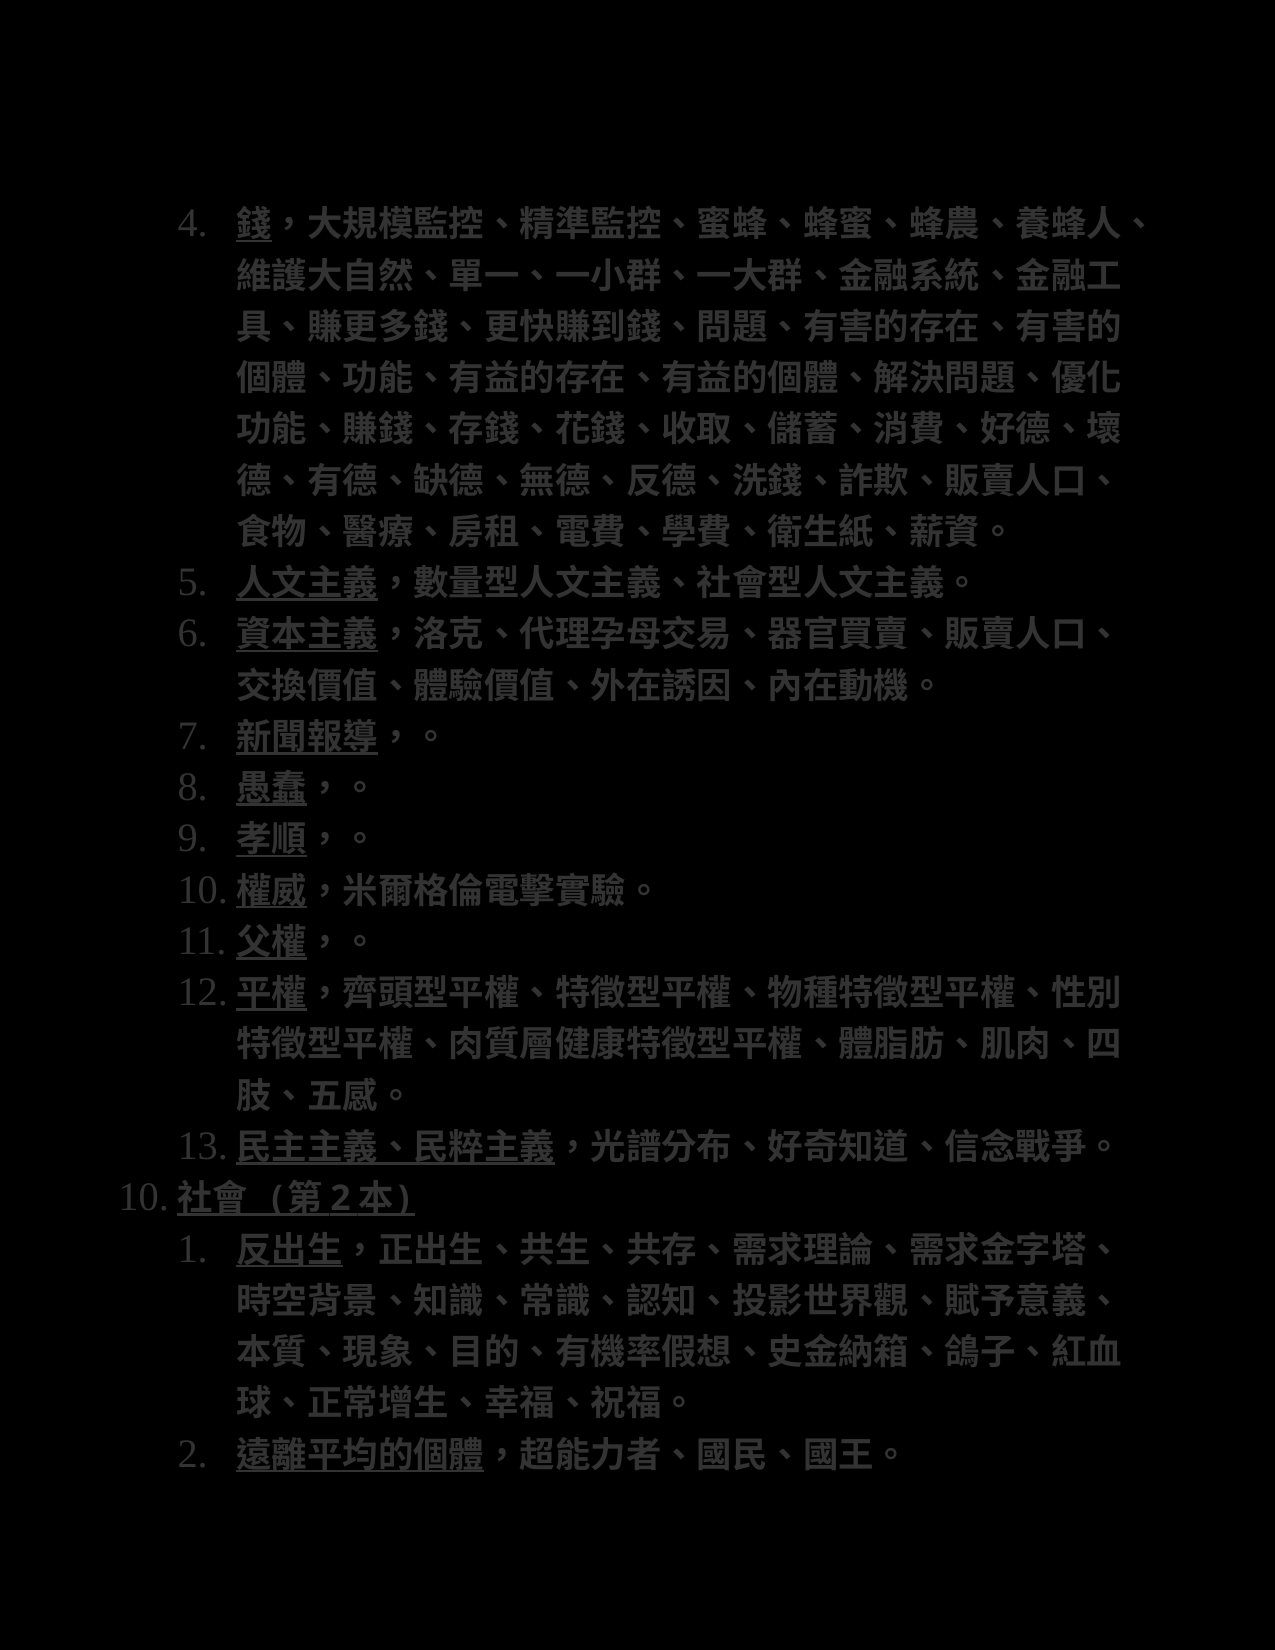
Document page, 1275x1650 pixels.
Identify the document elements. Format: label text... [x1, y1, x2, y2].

list 資本主義，洛克、代理孕母交易、器官買賣、販賣人口、交換價值、體驗價值、外在誘因、內在動機。 [177, 606, 1157, 708]
list 愚蠢，。 [177, 759, 1157, 811]
list 父權，。 [177, 913, 1157, 964]
list 人文主義，數量型人文主義、社會型人文主義。 [177, 554, 1157, 606]
list 社會 (第2本) [118, 1169, 1157, 1221]
list 民主主義、民粹主義，光譜分布、好奇知道、信念戰爭。 [177, 1118, 1157, 1169]
list 平權，齊頭型平權、特徵型平權、物種特徵型平權、性別特徵型平權、肉質層健康特徵型平權、體脂肪、肌肉、四肢、五感。 [177, 964, 1157, 1118]
list 遠離平均的個體，超能力者、國民、國王。 [177, 1426, 1157, 1477]
list 新聞報導，。 [177, 708, 1157, 759]
list 權威，米爾格倫電擊實驗。 [177, 862, 1157, 913]
list 錢，大規模監控、精準監控、蜜蜂、蜂蜜、蜂農、養蜂人、維護大自然、單一、一小群、一大群、金融系統、金融工具、賺更多錢、更快賺到錢、問題、有害的存在、有害的個體、功能、有益的存在、有益的個體、解決問題、優化功能、賺錢、存錢、花錢、收取、儲蓄、消費、好德、壞德、有德、缺德、無德、反德、洗錢、詐欺、販賣人口、食物、醫療、房租、電費、學費、衛生紙、薪資。 [177, 196, 1157, 554]
list 孝順，。 [177, 811, 1157, 862]
list 反出生，正出生、共生、共存、需求理論、需求金字塔、時空背景、知識、常識、認知、投影世界觀、賦予意義、本質、現象、目的、有機率假想、史金納箱、鴿子、紅血球、正常增生、幸福、祝福。 [177, 1221, 1157, 1426]
